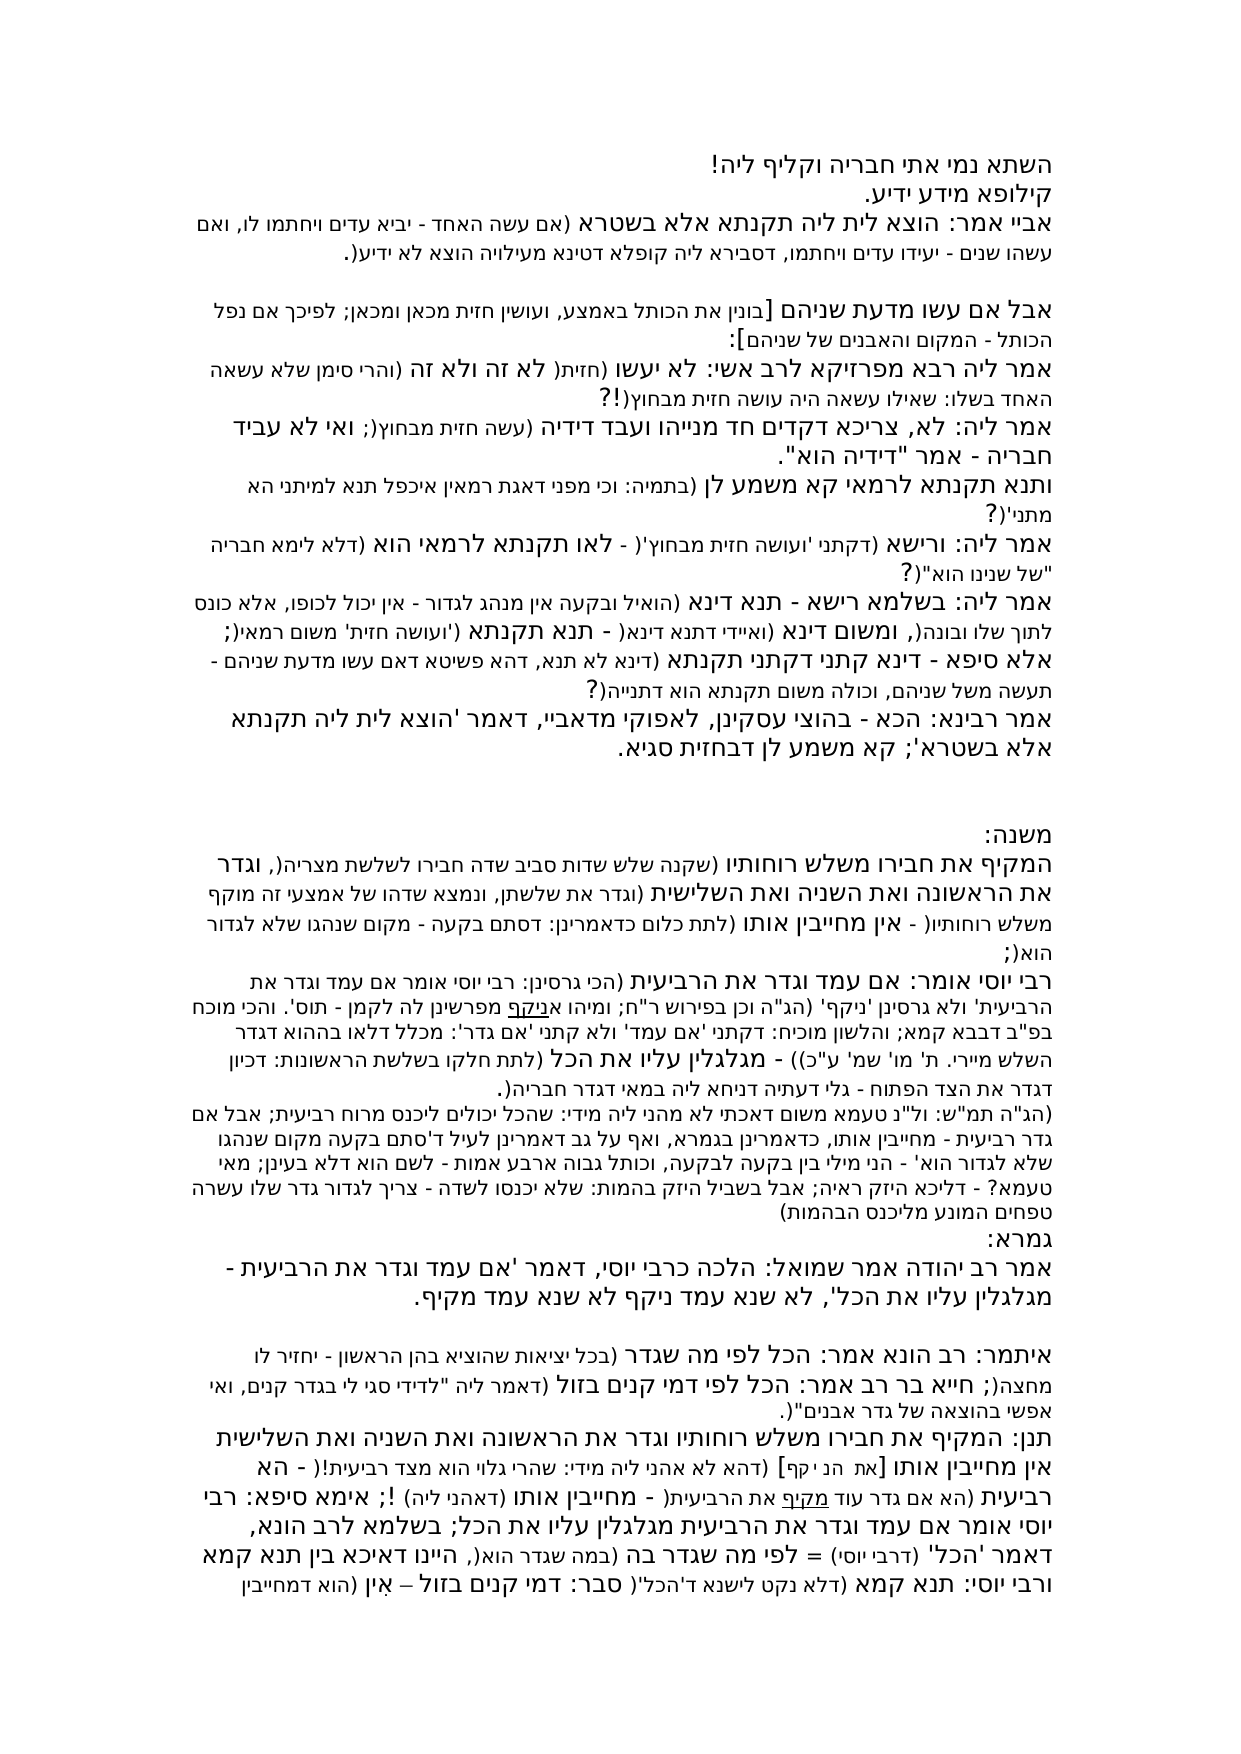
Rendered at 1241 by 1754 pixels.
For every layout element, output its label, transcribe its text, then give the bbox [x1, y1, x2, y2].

text אמר ליה: לא, צריכא דקדים חד מנייהו ועבד דידיה (עשה חזית מבחוץ(; ואי לא עביד חבריה - אמר "דידיה הוא". [187, 412, 1053, 471]
text אמר ליה רבא מפרזיקא לרב אשי: לא יעשו (חזית( לא זה ולא זה (והרי סימן שלא עשאה האחד בשלו: שאילו עשאה היה עושה חזית מבחוץ(!? [187, 354, 1053, 412]
text איתמר: רב הונא אמר: הכל לפי מה שגדר (בכל יציאות שהוציא בהן הראשון - יחזיר לו מחצה(; חייא בר רב אמר: הכל לפי דמי קנים בזול (דאמר ליה "לדידי סגי לי בגדר קנים, ואי אפשי בהוצאה של גדר אבנים"(. [187, 1341, 1053, 1423]
text אביי אמר: הוצא לית ליה תקנתא אלא בשטרא (אם עשה האחד - יביא עדים ויחתמו לו, ואם עשהו שנים - יעידו עדים ויחתמו, דסבירא ליה קופלא דטינא מעילויה הוצא לא ידיע(. [187, 208, 1053, 267]
text (הג"ה תמ"ש: ול"נ טעמא משום דאכתי לא מהני ליה מידי: שהכל יכולים ליכנס מרוח רביעית; אבל אם גדר רביעית - מחייבין אותו, כדאמרינן בגמרא, ואף על גב דאמרינן לעיל ד'סתם בקעה מקום שנהגו שלא לגדור הוא' - הני מילי בין בקעה לבקעה, וכותל גבוה ארבע אמות - לשם הוא דלא בעינן; מאי טעמא? - דליכא היזק ראיה; אבל בשביל היזק בהמות: שלא יכנסו לשדה - צריך לגדור גדר שלו עשרה טפחים המונע מליכנס הבהמות) [187, 1102, 1053, 1224]
text אמר ליה: בשלמא רישא - תנא דינא (הואיל ובקעה אין מנהג לגדור - אין יכול לכופו, אלא כונס לתוך שלו ובונה(, ומשום דינא (ואיידי דתנא דינא( - תנא תקנתא ('ועושה חזית' משום רמאי(; אלא סיפא - דינא קתני דקתני תקנתא (דינא לא תנא, דהא פשיטא דאם עשו מדעת שניהם - תעשה משל שניהם, וכולה משום תקנתא הוא דתנייה(? [187, 587, 1053, 704]
text אבל אם עשו מדעת שניהם [בונין את הכותל באמצע, ועושין חזית מכאן ומכאן; לפיכך אם נפל הכותל - המקום והאבנים של שניהם]: [187, 295, 1053, 354]
text משנה: [187, 820, 1053, 849]
text השתא נמי אתי חבריה וקליף ליה! [187, 150, 1053, 179]
text תנן: המקיף את חבירו משלש רוחותיו וגדר את הראשונה ואת השניה ואת השלישית אין מחייבין אותו [את הניקף] (דהא לא אהני ליה מידי: שהרי גלוי הוא מצד רביעית!( - הא רביעית (הא אם גדר עוד מקיף את הרביעית( - מחייבין אותו (דאהני ליה) !; אימא סיפא: רבי יוסי אומר אם עמד וגדר את הרביעית מגלגלין עליו את הכל; בשלמא לרב הונא, דאמר 'הכל' (דרבי יוסי) = לפי מה שגדר בה (במה שגדר הוא(, היינו דאיכא בין תנא קמא ורבי יוסי: תנא קמא (דלא נקט לישנא ד'הכל'( סבר: דמי קנים בזול – אִין (הוא דמחייבין [187, 1423, 1053, 1599]
text ותנא תקנתא לרמאי קא משמע לן (בתמיה: וכי מפני דאגת רמאין איכפל תנא למיתני הא מתני'(? [187, 471, 1053, 529]
text אמר ליה: ורישא (דקתני 'ועושה חזית מבחוץ'( - לאו תקנתא לרמאי הוא (דלא לימא חבריה "של שנינו הוא"(? [187, 529, 1053, 587]
text אמר רבינא: הכא - בהוצי עסקינן, לאפוקי מדאביי, דאמר 'הוצא לית ליה תקנתא אלא בשטרא'; קא משמע לן דבחזית סגיא. [187, 704, 1053, 762]
text אמר רב יהודה אמר שמואל: הלכה כרבי יוסי, דאמר 'אם עמד וגדר את הרביעית - מגלגלין עליו את הכל', לא שנא עמד ניקף לא שנא עמד מקיף. [187, 1253, 1053, 1312]
text רבי יוסי אומר: אם עמד וגדר את הרביעית (הכי גרסינן: רבי יוסי אומר אם עמד וגדר את הרביעית' ולא גרסינן 'ניקף' (הג"ה וכן בפירוש ר"ח; ומיהו אניקף מפרשינן לה לקמן - תוס'. והכי מוכח בפ"ב דבבא קמא; והלשון מוכיח: דקתני 'אם עמד' ולא קתני 'אם גדר': מכלל דלאו בההוא דגדר השלש מיירי. ת' מו' שמ' ע"כ)) - מגלגלין עליו את הכל (לתת חלקו בשלשת הראשונות: דכיון דגדר את הצד הפתוח - גלי דעתיה דניחא ליה במאי דגדר חבריה(. [187, 966, 1053, 1102]
text גמרא: [187, 1224, 1053, 1253]
text קילופא מידע ידיע. [187, 179, 1053, 208]
text המקיף את חבירו משלש רוחותיו (שקנה שלש שדות סביב שדה חבירו לשלשת מצריה(, וגדר את הראשונה ואת השניה ואת השלישית (וגדר את שלשתן, ונמצא שדהו של אמצעי זה מוקף משלש רוחותיו( - אין מחייבין אותו (לתת כלום כדאמרינן: דסתם בקעה - מקום שנהגו שלא לגדור הוא(; [187, 849, 1053, 966]
